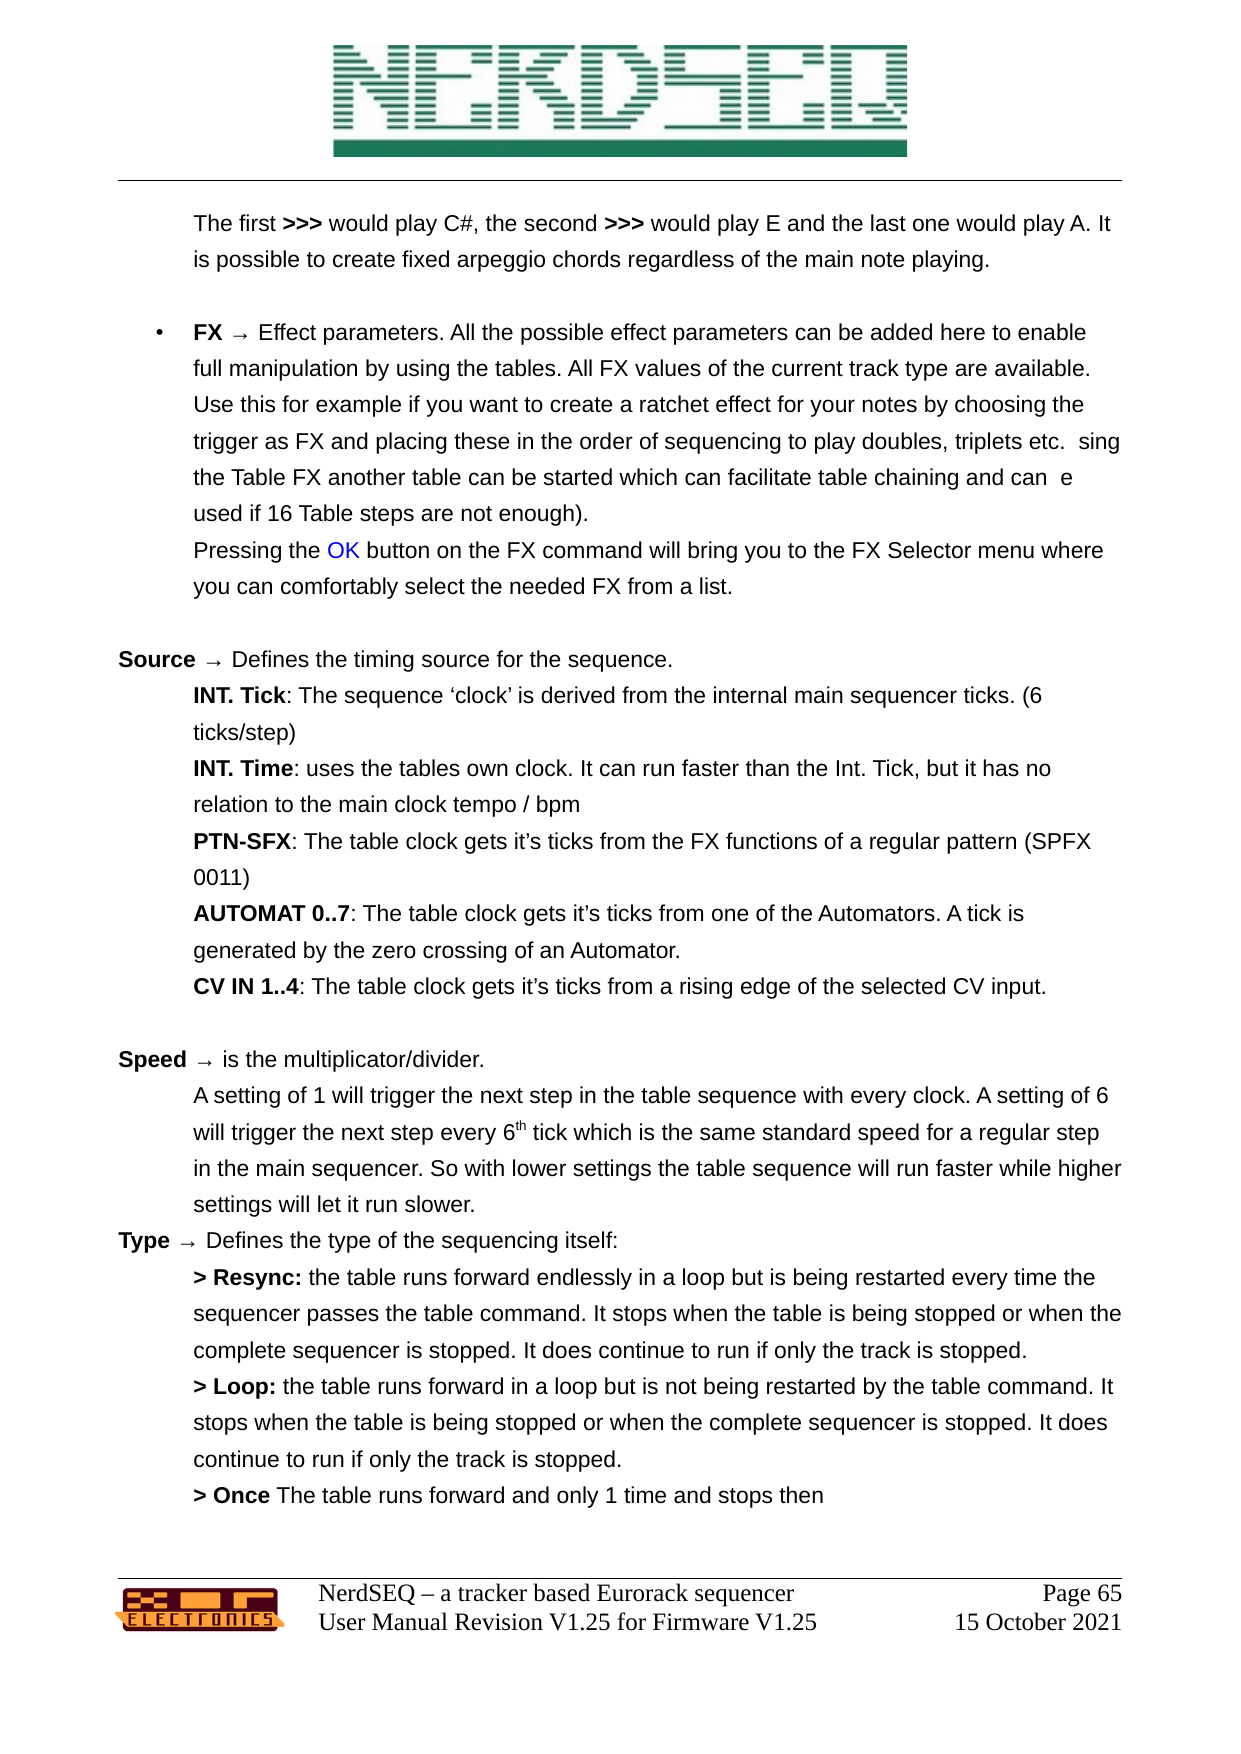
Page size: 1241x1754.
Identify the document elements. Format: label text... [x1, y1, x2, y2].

text > Loop: the table runs forward in a loop but is not being restarted by the table command. It stops when the table is being stopped or when the complete sequencer is stopped. It does continue to run if only the track is stopped. [193, 1373, 1122, 1472]
text AUTOMAT 0..7: The table clock gets it’s ticks from one of the Automators. A tick is generated by the zero crossing of an Automator. [118, 900, 1122, 963]
picture [333, 45, 908, 157]
text Speed → is the multiplicator/divider. [118, 1046, 1122, 1072]
list Pressing the OK button on the FX command will bring you to the FX Selector menu where you can comfortably select the needed FX from a list. [156, 537, 1122, 599]
text PTN-SFX: The table clock gets it’s ticks from the FX functions of a regular pattern (SPFX 0011) [118, 828, 1122, 890]
text Type → Defines the type of the sequencing itself: [118, 1227, 1122, 1254]
text A setting of 1 will trigger the next step in the table sequence with every clock. A setting of 6 will trigger the next step every 6th tick which is the same standard speed for a regular step in the main sequencer. So with lower settings the table sequence will run faster while higher settings will let it run slower. [193, 1082, 1122, 1217]
text > Once The table runs forward and only 1 time and stops then [193, 1482, 1122, 1508]
list The first >>> would play C#, the second >>> would play E and the last one would play A. It is possible to create fixed arpeggio chords regardless of the main note playing. [156, 209, 1122, 309]
text Source → Defines the timing source for the sequence. [118, 646, 1122, 672]
picture [115, 1584, 285, 1634]
text INT. Tick: The sequence ‘clock’ is derived from the internal main sequencer ticks. (6 ticks/step) [118, 682, 1122, 745]
text INT. Time: uses the tables own clock. It can run faster than the Int. Tick, but it has no relation to the main clock tempo / bpm [118, 755, 1122, 818]
list FX → Effect parameters. All the possible effect parameters can be added here to enable full manipulation by using the tables. All FX values of the current track type are available. Use this for example if you want to create a ratchet effect for your notes by choosing the trigger as FX and placing these in the order of sequencing to play doubles, triplets etc. sing the Table FX another table can be started which can facilitate table chaining and can e used if 16 Table steps are not enough). [156, 319, 1122, 527]
text CV IN 1..4: The table clock gets it’s ticks from a rising edge of the selected CV input. [118, 973, 1122, 999]
text > Resync: the table runs forward endlessly in a loop but is being restarted every time the sequencer passes the table command. It stops when the table is being stopped or when the complete sequencer is stopped. It does continue to run if only the track is stopped. [193, 1264, 1122, 1363]
